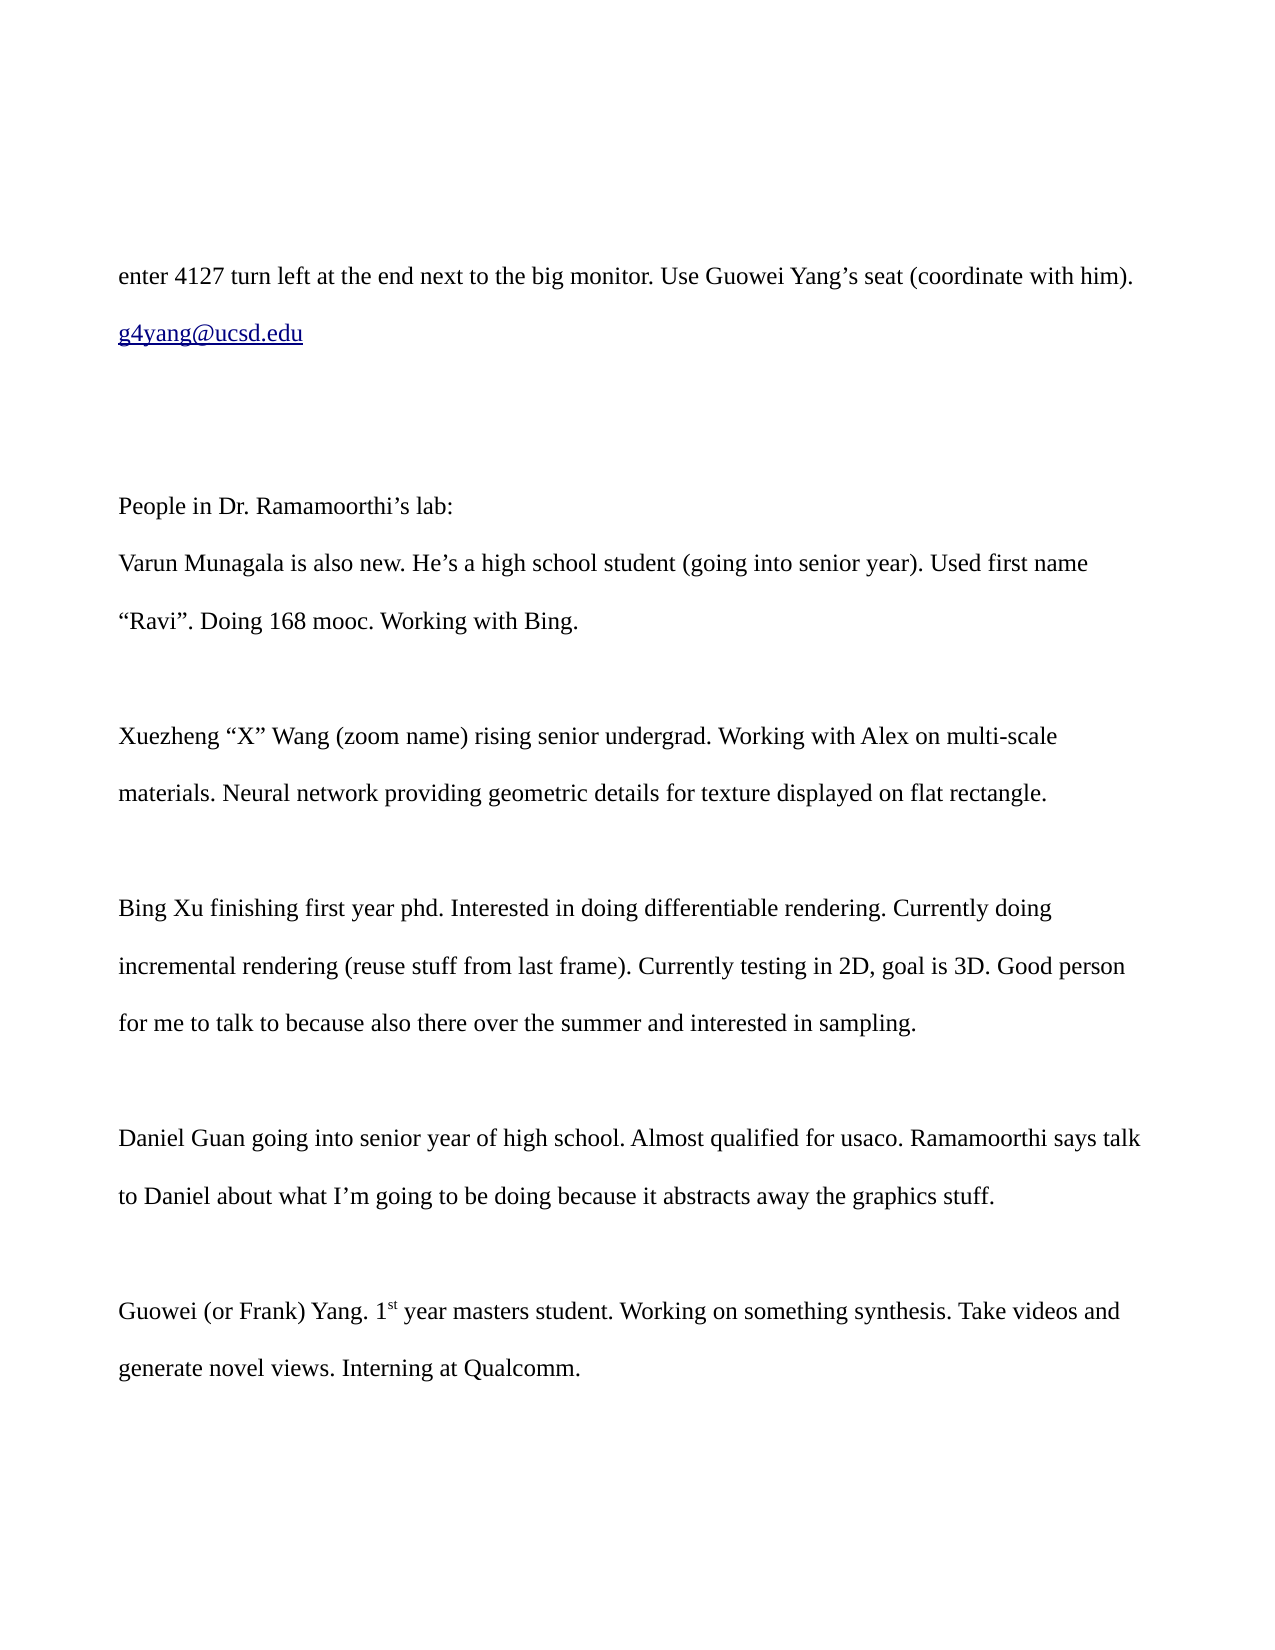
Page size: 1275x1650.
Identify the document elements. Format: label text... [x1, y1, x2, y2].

text g4yang@ucsd.edu [118, 318, 1157, 347]
text Bing Xu finishing first year phd. Interested in doing differentiable rendering. Currently doing incremental rendering (reuse stuff from last frame). Currently testing in 2D, goal is 3D. Good person for me to talk to because also there over the summer and interested in sampling. [118, 893, 1157, 1037]
text People in Dr. Ramamoorthi’s lab: [118, 491, 1157, 520]
text Daniel Guan going into senior year of high school. Almost qualified for usaco. Ramamoorthi says talk to Daniel about what I’m going to be doing because it abstracts away the graphics stuff. [118, 1123, 1157, 1210]
text Varun Munagala is also new. He’s a high school student (going into senior year). Used first name “Ravi”. Doing 168 mooc. Working with Bing. [118, 548, 1157, 635]
text Guowei (or Frank) Yang. 1st year masters student. Working on something synthesis. Take videos and generate novel views. Interning at Qualcomm. [118, 1296, 1157, 1382]
text Xuezheng “X” Wang (zoom name) rising senior undergrad. Working with Alex on multi-scale materials. Neural network providing geometric details for texture displayed on flat rectangle. [118, 721, 1157, 807]
text enter 4127 turn left at the end next to the big monitor. Use Guowei Yang’s seat (coordinate with him). [118, 261, 1157, 290]
